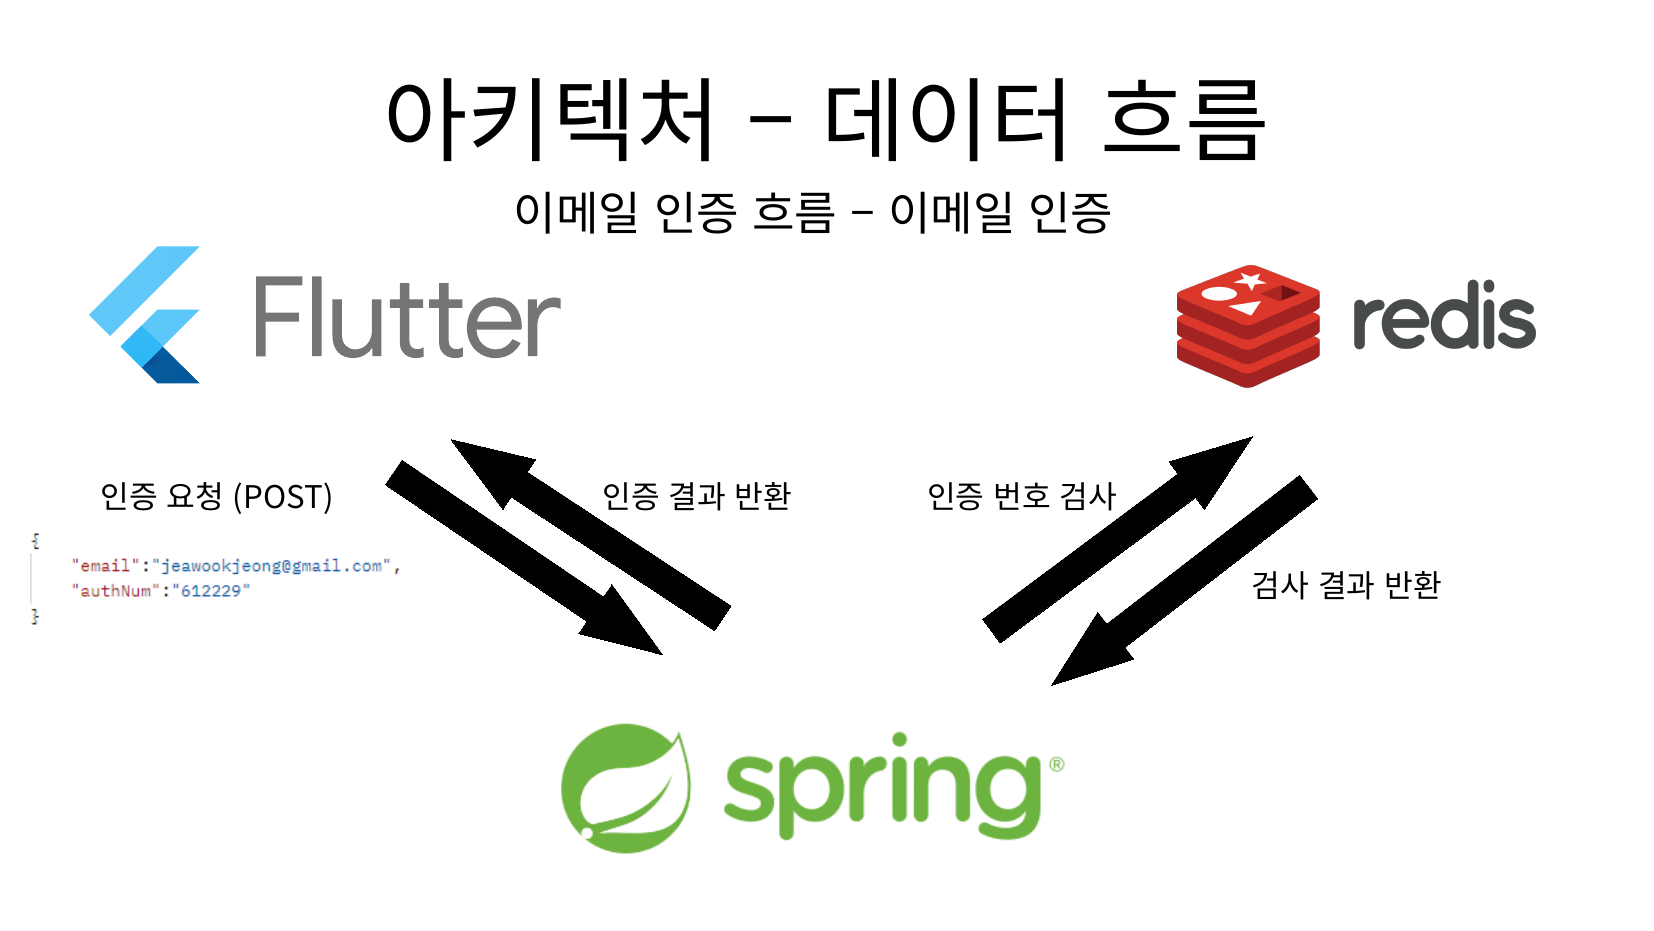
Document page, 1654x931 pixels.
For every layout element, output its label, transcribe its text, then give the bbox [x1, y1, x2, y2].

text_box [564, 532, 731, 631]
picture [1177, 265, 1536, 388]
text_box [1188, 475, 1318, 561]
list 인증 결과 반환 [531, 472, 856, 532]
list 인증 번호 검사 [856, 472, 1152, 532]
list 이메일 인증 흐름 – 이메일 인증 [442, 177, 1123, 266]
text_box [1152, 436, 1253, 530]
picture [88, 246, 562, 384]
text_box [385, 460, 663, 655]
list 인증 요청 (POST) [29, 472, 355, 531]
list 검사 결과 반환 [1181, 561, 1477, 621]
picture [561, 708, 1070, 855]
text_box [982, 532, 1150, 643]
picture [29, 531, 414, 627]
title 아키텍처 – 데이터 흐름 [82, 37, 1571, 193]
text_box [1051, 566, 1181, 686]
text_box [451, 439, 536, 510]
